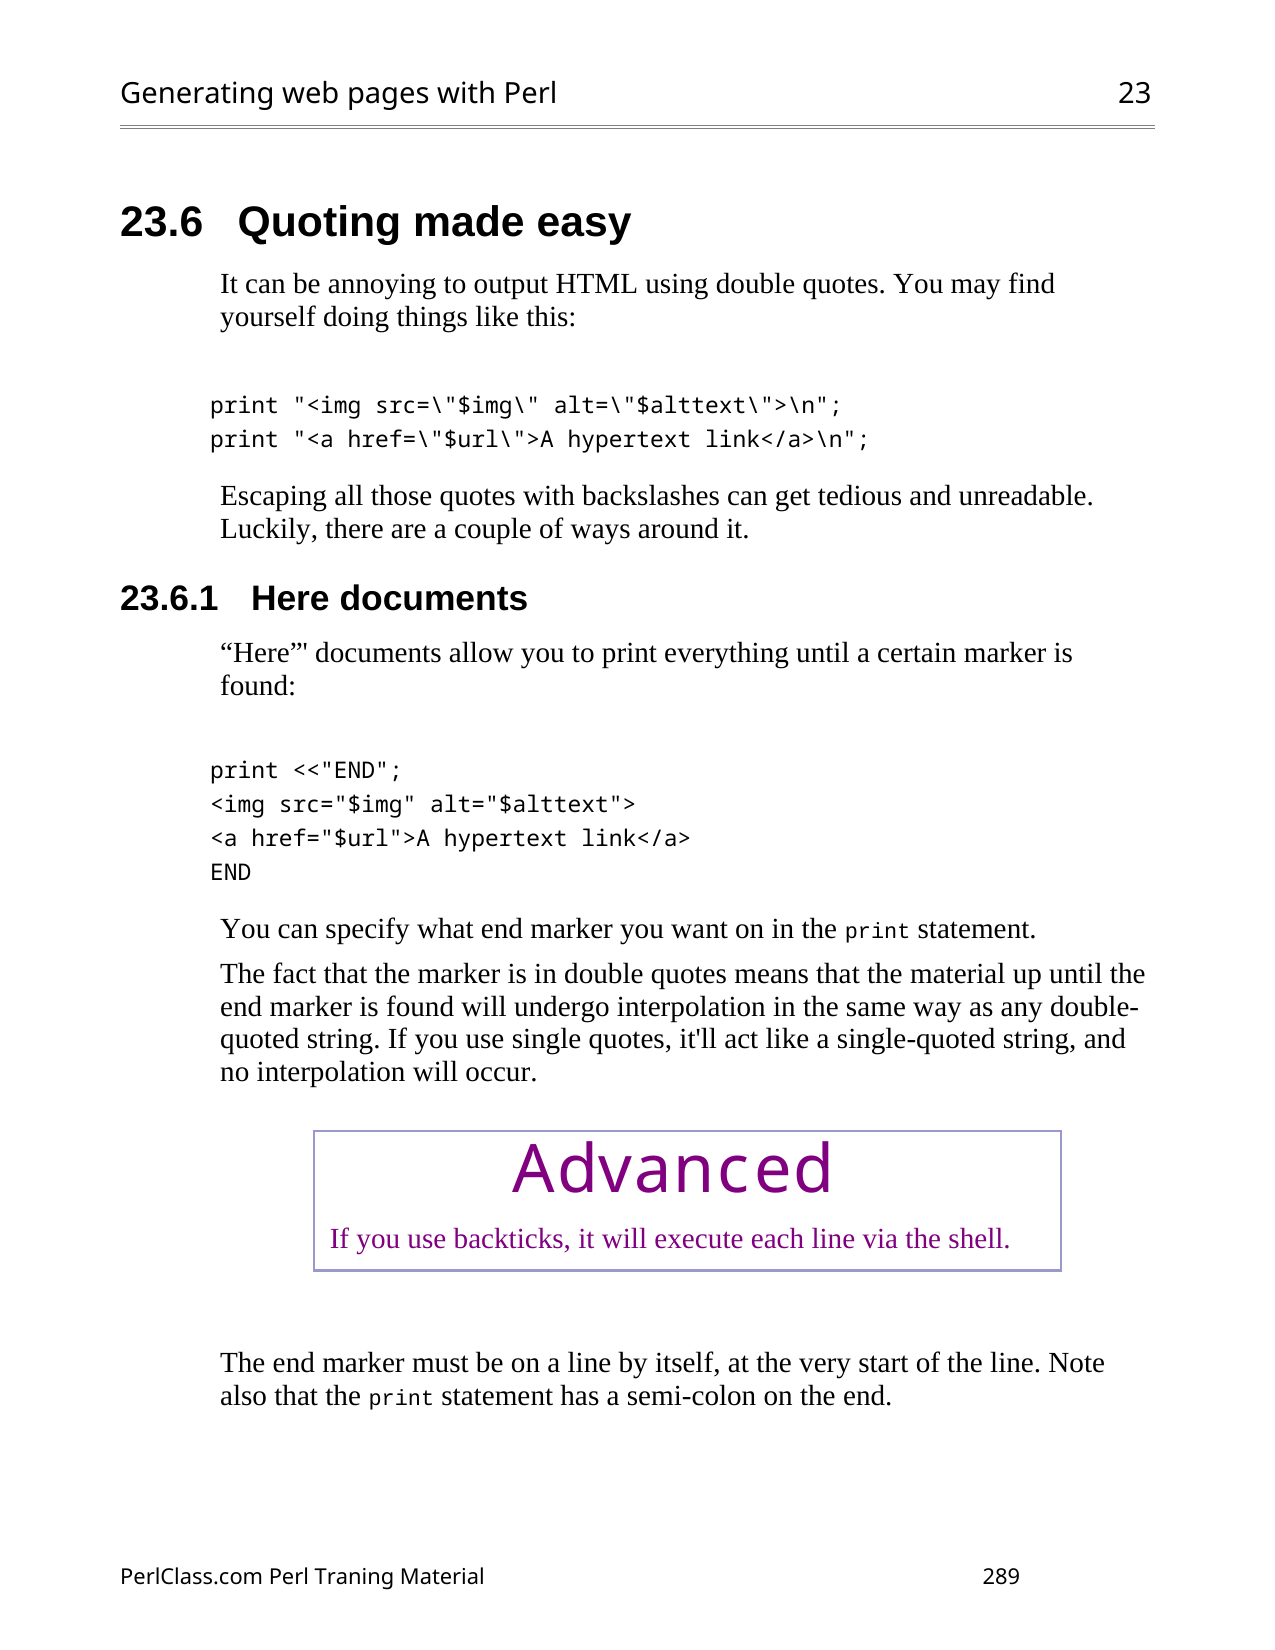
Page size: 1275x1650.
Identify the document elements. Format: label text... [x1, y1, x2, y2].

text END [210, 855, 1155, 887]
text The fact that the marker is in double quotes means that the material up until the end marker is found will undergo interpolation in the same way as any double-quoted string. If you use single quotes, it'll act like a single-quoted string, and no interpolation will occur. [220, 958, 1155, 1088]
text You can specify what end marker you want on in the print statement. [220, 912, 1155, 945]
text print "<img src=\"$img\" alt=\"$alttext\">\n"; [210, 388, 1155, 420]
text Escaping all those quotes with backslashes can get tedious and unreadable. Luckily, there are a couple of ways around it. [220, 479, 1155, 544]
text print <<"END"; [210, 753, 1155, 786]
text It can be annoying to output HTML using double quotes. You may find yourself doing things like this: [220, 267, 1155, 332]
text print "<a href=\"$url\">A hypertext link</a>\n"; [210, 422, 1155, 454]
subtitle Quoting made easy [120, 190, 1155, 246]
subtitle Here documents [120, 571, 1155, 618]
text “Here”' documents allow you to print everything until a certain marker is found: [220, 636, 1155, 701]
text If you use backticks, it will execute each line via the shell. [329, 1222, 1045, 1254]
text <img src="$img" alt="$alttext"> [210, 787, 1155, 819]
text The end marker must be on a line by itself, at the very start of the line. Note also that the print statement has a semi-colon on the end. [220, 1346, 1155, 1411]
text <a href="$url">A hypertext link</a> [210, 821, 1155, 853]
